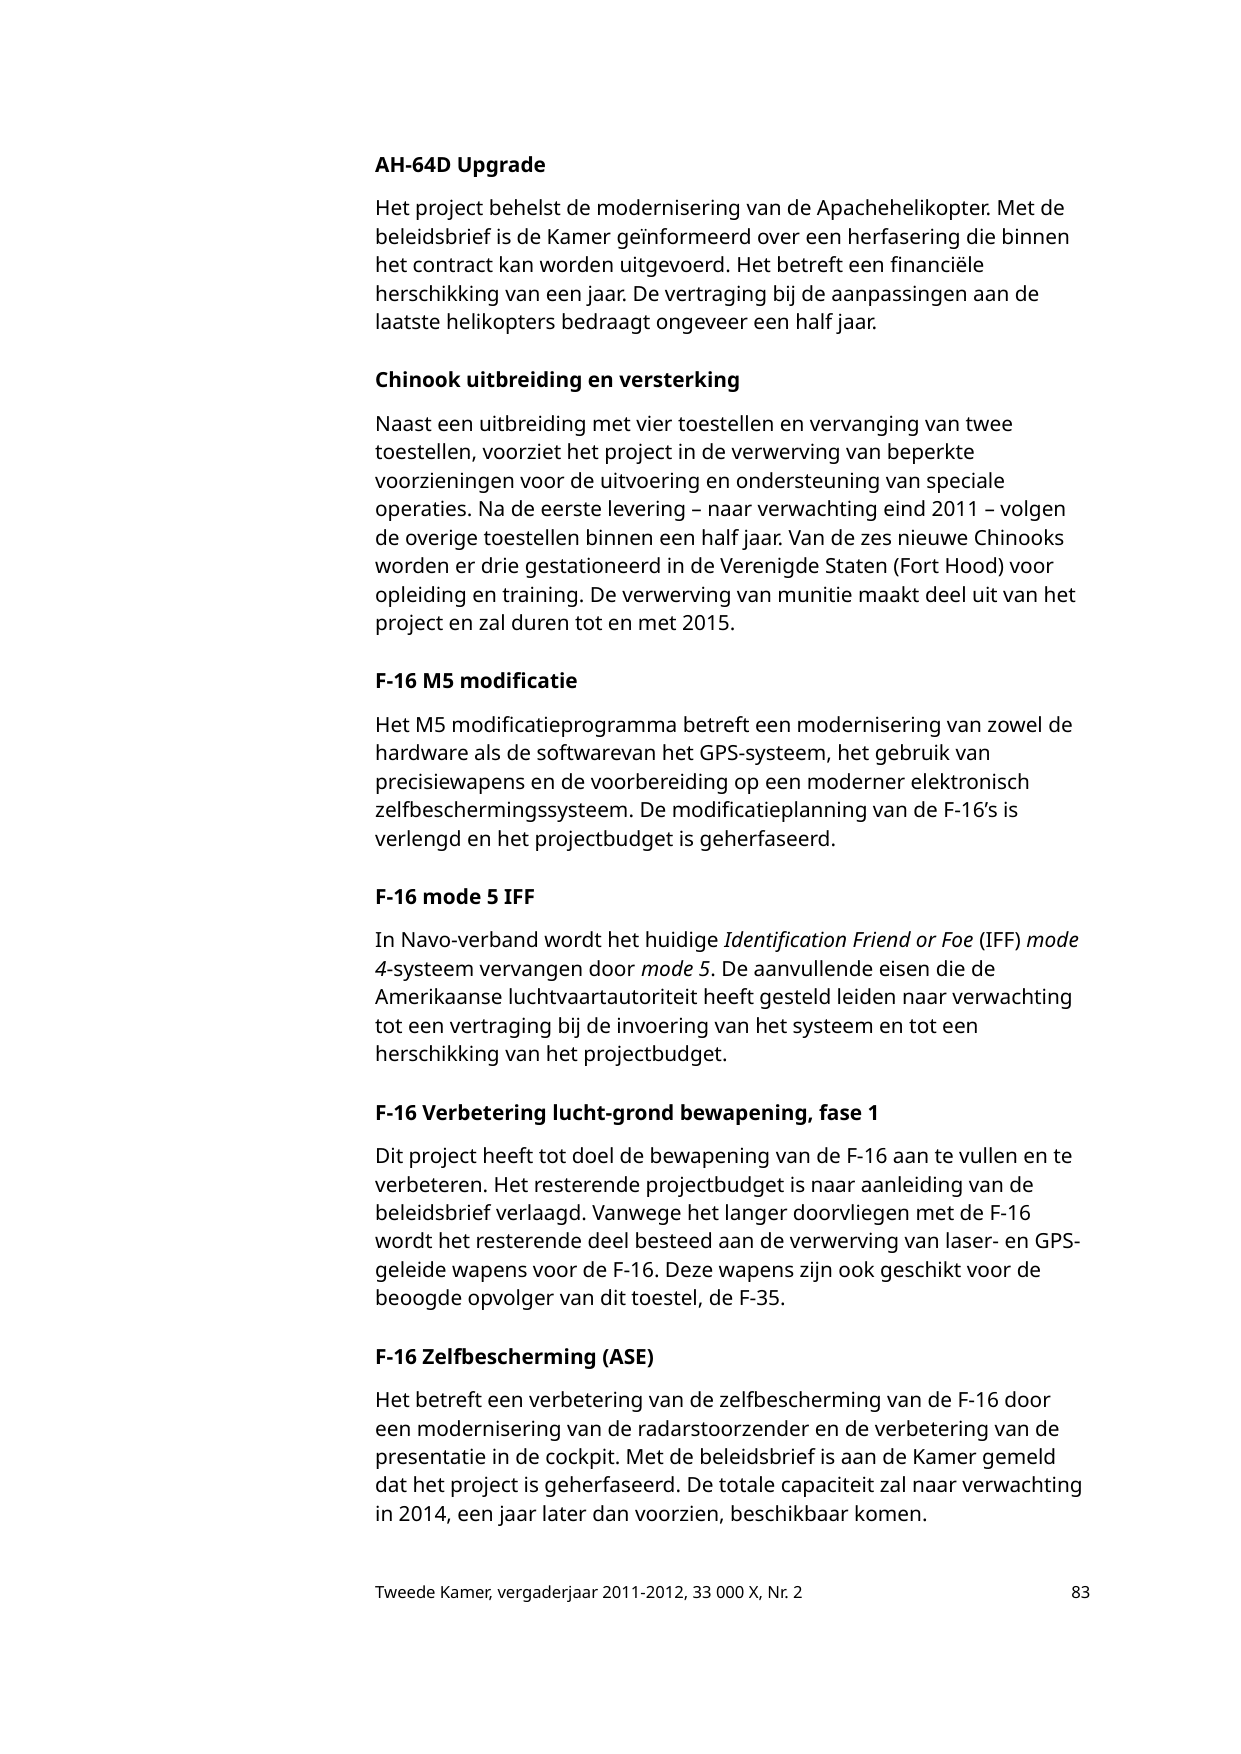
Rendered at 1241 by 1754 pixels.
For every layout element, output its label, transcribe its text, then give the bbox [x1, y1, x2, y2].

text Het M5 modificatieprogramma betreft een modernisering van zowel de hardware als de softwarevan het GPS-systeem, het gebruik van precisiewapens en de voorbereiding op een moderner elektronisch zelfbeschermingssysteem. De modificatieplanning van de F-16’s is verlengd en het projectbudget is geherfaseerd. [375, 710, 1090, 852]
text F-16 Zelfbescherming (ASE) [375, 1342, 1090, 1370]
text Chinook uitbreiding en versterking [375, 366, 1090, 394]
text F-16 M5 modificatie [375, 667, 1090, 695]
text AH-64D Upgrade [375, 150, 1090, 178]
text F-16 Verbetering lucht-grond bewapening, fase 1 [375, 1098, 1090, 1126]
text Naast een uitbreiding met vier toestellen en vervanging van twee toestellen, voorziet het project in de verwerving van beperkte voorzieningen voor de uitvoering en ondersteuning van speciale operaties. Na de eerste levering – naar verwachting eind 2011 – volgen de overige toestellen binnen een half jaar. Van de zes nieuwe Chinooks worden er drie gestationeerd in de Verenigde Staten (Fort Hood) voor opleiding en training. De verwerving van munitie maakt deel uit van het project en zal duren tot en met 2015. [375, 409, 1090, 637]
text Het project behelst de modernisering van de Apachehelikopter. Met de beleidsbrief is de Kamer geïnformeerd over een herfasering die binnen het contract kan worden uitgevoerd. Het betreft een financiële herschikking van een jaar. De vertraging bij de aanpassingen aan de laatste helikopters bedraagt ongeveer een half jaar. [375, 193, 1090, 336]
text In Navo-verband wordt het huidige Identification Friend or Foe (IFF) mode 4-systeem vervangen door mode 5. De aanvullende eisen die de Amerikaanse luchtvaartautoriteit heeft gesteld leiden naar verwachting tot een vertraging bij de invoering van het systeem en tot een herschikking van het projectbudget. [375, 926, 1090, 1068]
text F-16 mode 5 IFF [375, 882, 1090, 911]
text Dit project heeft tot doel de bewapening van de F-16 aan te vullen en te verbeteren. Het resterende projectbudget is naar aanleiding van de beleidsbrief verlaagd. Vanwege het langer doorvliegen met de F-16 wordt het resterende deel besteed aan de verwerving van laser- en GPS-geleide wapens voor de F-16. Deze wapens zijn ook geschikt voor de beoogde opvolger van dit toestel, de F-35. [375, 1141, 1090, 1312]
text Het betreft een verbetering van de zelfbescherming van de F-16 door een modernisering van de radarstoorzender en de verbetering van de presentatie in de cockpit. Met de beleidsbrief is aan de Kamer gemeld dat het project is geherfaseerd. De totale capaciteit zal naar verwachting in 2014, een jaar later dan voorzien, beschikbaar komen. [375, 1385, 1090, 1527]
